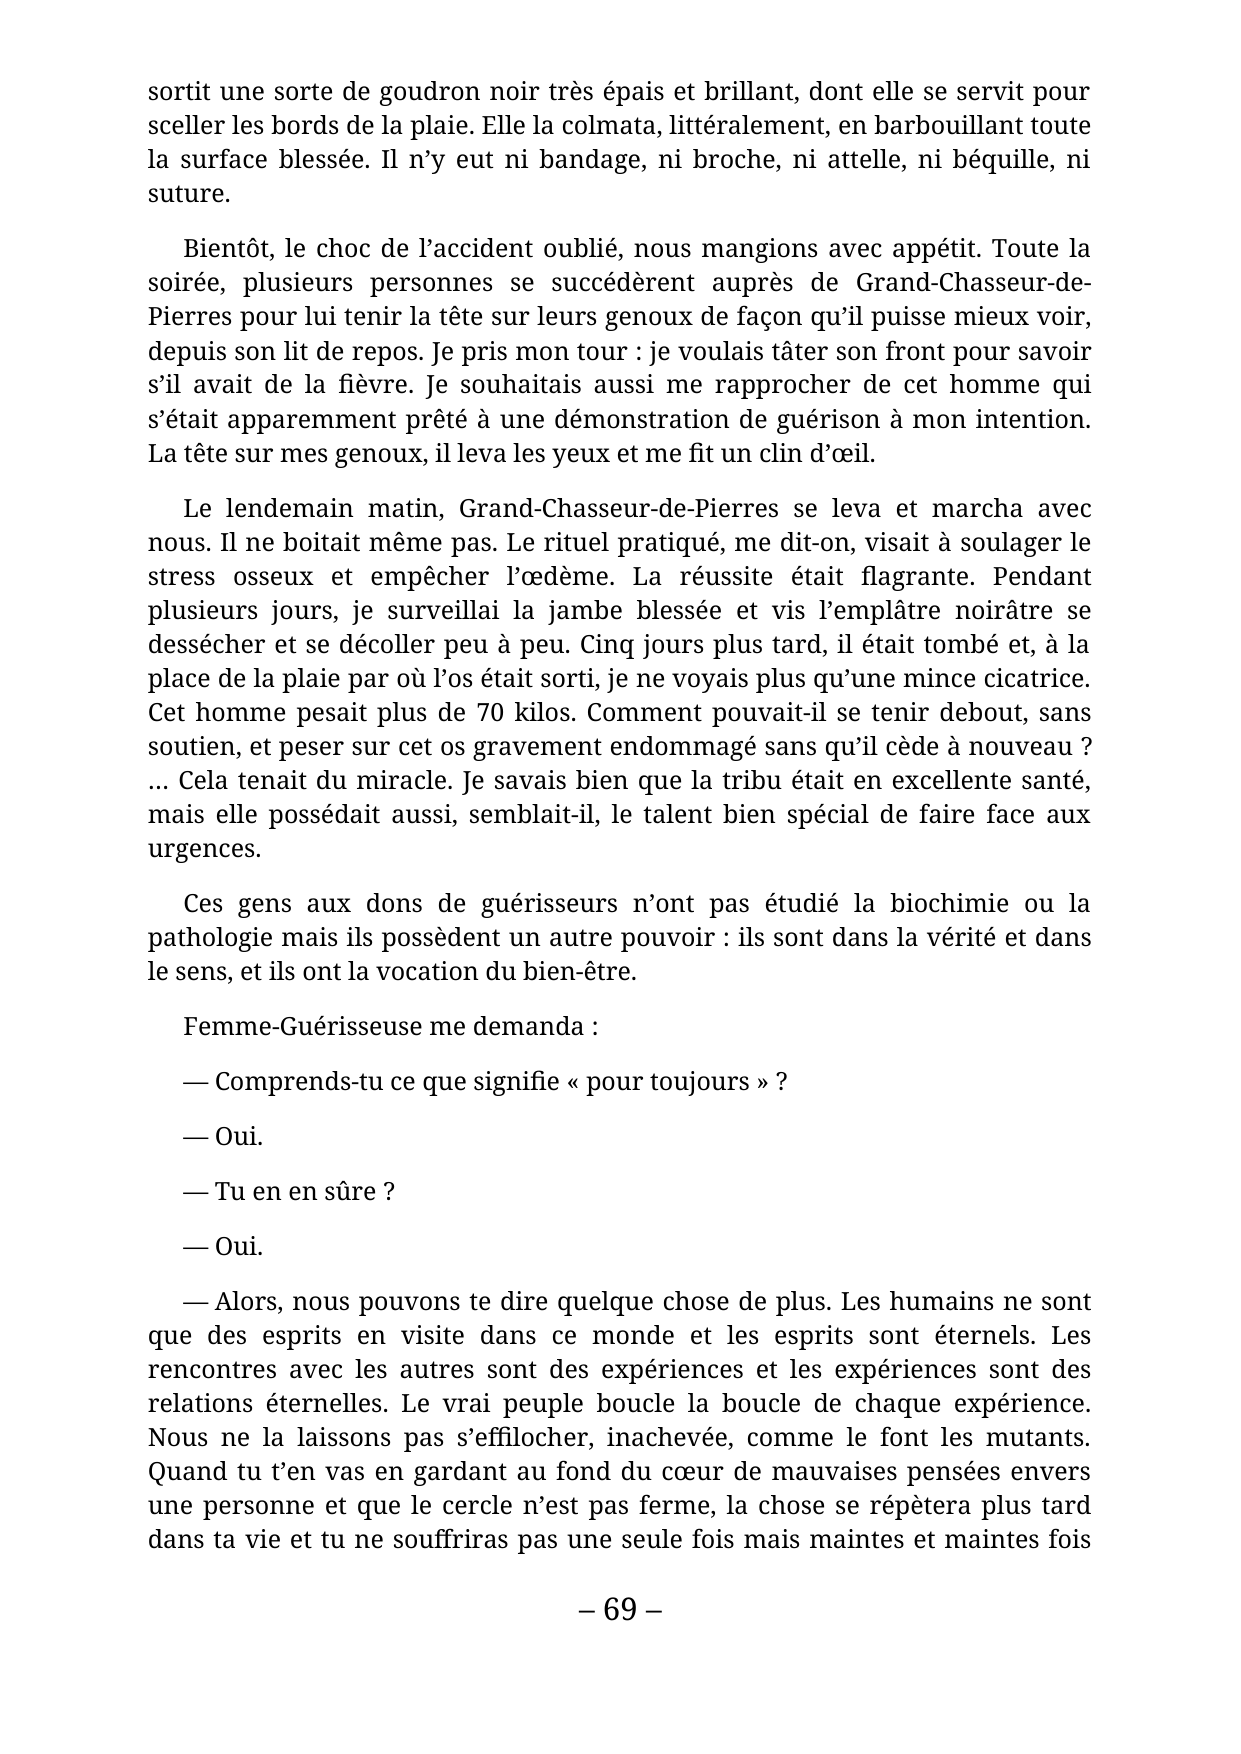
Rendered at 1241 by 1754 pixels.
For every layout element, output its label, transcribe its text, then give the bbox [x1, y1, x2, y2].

text — Oui. [148, 1228, 1092, 1262]
text — Tu en en sûre ? [148, 1173, 1092, 1207]
text sortit une sorte de goudron noir très épais et brillant, dont elle se servit pour sceller les bords de la plaie. Elle la colmata, littéralement, en barbouillant toute la surface blessée. Il n’y eut ni bandage, ni broche, ni attelle, ni béquille, ni suture. [148, 74, 1092, 210]
text Bientôt, le choc de l’accident oublié, nous mangions avec appétit. Toute la soirée, plusieurs personnes se succédèrent auprès de Grand-Chasseur-de-Pierres pour lui tenir la tête sur leurs genoux de façon qu’il puisse mieux voir, depuis son lit de repos. Je pris mon tour : je voulais tâter son front pour savoir s’il avait de la fièvre. Je souhaitais aussi me rapprocher de cet homme qui s’était apparemment prêté à une démonstration de guérison à mon intention. La tête sur mes genoux, il leva les yeux et me fit un clin d’œil. [148, 231, 1092, 469]
text Le lendemain matin, Grand-Chasseur-de-Pierres se leva et marcha avec nous. Il ne boitait même pas. Le rituel pratiqué, me dit-on, visait à soulager le stress osseux et empêcher l’œdème. La réussite était flagrante. Pendant plusieurs jours, je surveillai la jambe blessée et vis l’emplâtre noirâtre se dessécher et se décoller peu à peu. Cinq jours plus tard, il était tombé et, à la place de la plaie par où l’os était sorti, je ne voyais plus qu’une mince cicatrice. Cet homme pesait plus de 70 kilos. Comment pouvait-il se tenir debout, sans soutien, et peser sur cet os gravement endommagé sans qu’il cède à nouveau ?… Cela tenait du miracle. Je savais bien que la tribu était en excellente santé, mais elle possédait aussi, semblait-il, le talent bien spécial de faire face aux urgences. [148, 490, 1092, 865]
text Ces gens aux dons de guérisseurs n’ont pas étudié la biochimie ou la pathologie mais ils possèdent un autre pouvoir : ils sont dans la vérité et dans le sens, et ils ont la vocation du bien-être. [148, 886, 1092, 988]
text — Oui. [148, 1118, 1092, 1153]
text — Alors, nous pouvons te dire quelque chose de plus. Les humains ne sont que des esprits en visite dans ce monde et les esprits sont éternels. Les rencontres avec les autres sont des expériences et les expériences sont des relations éternelles. Le vrai peuple boucle la boucle de chaque expérience. Nous ne la laissons pas s’effilocher, inachevée, comme le font les mutants. Quand tu t’en vas en gardant au fond du cœur de mauvaises pensées envers une personne et que le cercle n’est pas ferme, la chose se répètera plus tard dans ta vie et tu ne souffriras pas une seule fois mais maintes et maintes fois [148, 1283, 1092, 1556]
text — Comprends-tu ce que signifie « pour toujours » ? [148, 1064, 1092, 1098]
text Femme-Guérisseuse me demanda : [148, 1009, 1092, 1043]
